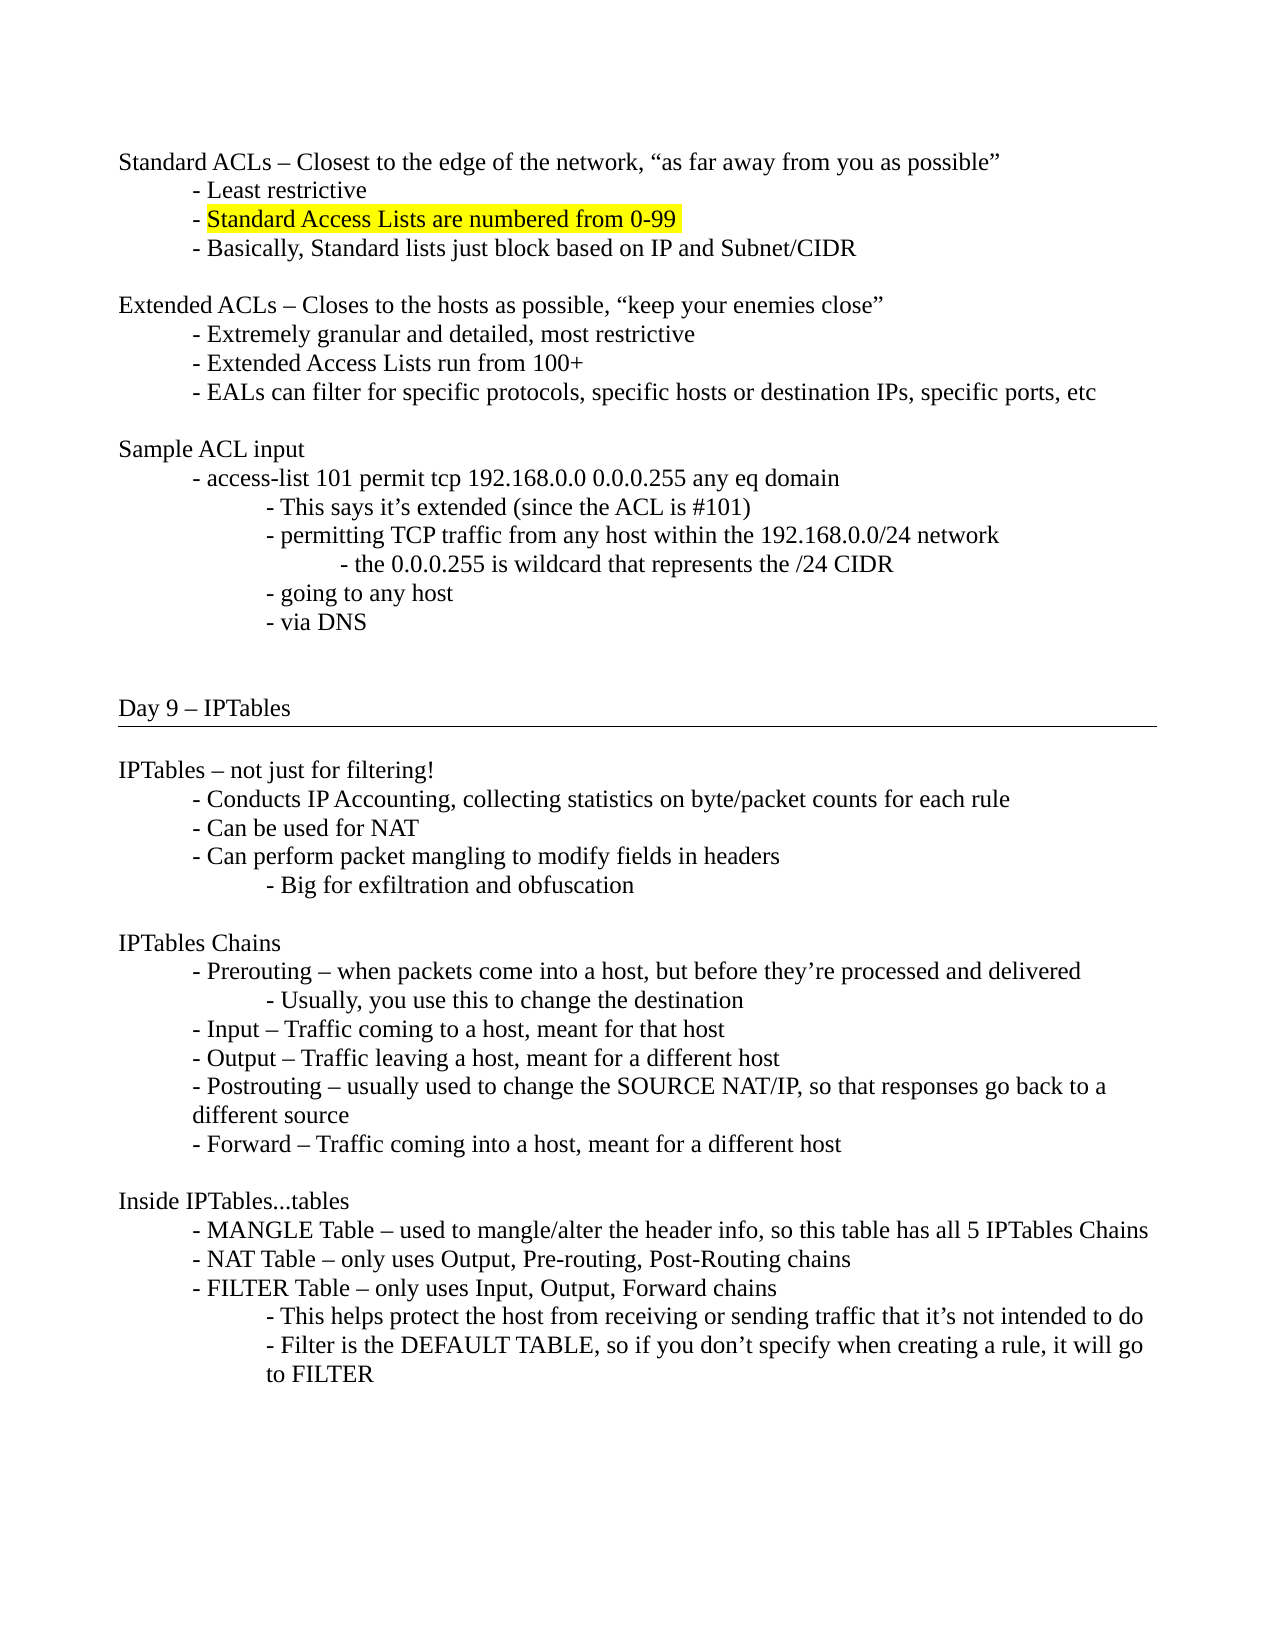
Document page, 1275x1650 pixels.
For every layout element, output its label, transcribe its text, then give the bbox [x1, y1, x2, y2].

text - Postrouting – usually used to change the SOURCE NAT/IP, so that responses go back to a different source [118, 1071, 1157, 1129]
text Standard ACLs – Closest to the edge of the network, “as far away from you as possible” [118, 147, 1157, 176]
text - Prerouting – when packets come into a host, but before they’re processed and delivered [118, 956, 1157, 985]
text - access-list 101 permit tcp 192.168.0.0 0.0.0.255 any eq domain [118, 463, 1157, 492]
text - Output – Traffic leaving a host, meant for a different host [118, 1043, 1157, 1071]
text - Can perform packet mangling to modify fields in headers [118, 841, 1157, 870]
text - NAT Table – only uses Output, Pre-routing, Post-Routing chains [118, 1244, 1157, 1273]
text IPTables Chains [118, 928, 1157, 956]
text - Standard Access Lists are numbered from 0-99 [118, 204, 1157, 233]
text - Basically, Standard lists just block based on IP and Subnet/CIDR [118, 233, 1157, 262]
text - the 0.0.0.255 is wildcard that represents the /24 CIDR [118, 549, 1157, 578]
text - Input – Traffic coming to a host, meant for that host [118, 1014, 1157, 1043]
text - This helps protect the host from receiving or sending traffic that it’s not intended to do [118, 1301, 1157, 1330]
text Day 9 – IPTables [118, 693, 1157, 726]
text - permitting TCP traffic from any host within the 192.168.0.0/24 network [118, 521, 1157, 549]
text - Usually, you use this to change the destination [118, 985, 1157, 1014]
text - Forward – Traffic coming into a host, meant for a different host [118, 1129, 1157, 1158]
text Sample ACL input [118, 434, 1157, 463]
text - Filter is the DEFAULT TABLE, so if you don’t specify when creating a rule, it will go to FILTER [118, 1330, 1157, 1388]
text IPTables – not just for filtering! [118, 755, 1157, 784]
text - EALs can filter for specific protocols, specific hosts or destination IPs, specific ports, etc [118, 377, 1157, 406]
text - Conducts IP Accounting, collecting statistics on byte/packet counts for each rule [118, 784, 1157, 813]
text - Extended Access Lists run from 100+ [118, 348, 1157, 377]
text Inside IPTables...tables [118, 1186, 1157, 1215]
text - Least restrictive [118, 176, 1157, 204]
text - Extremely granular and detailed, most restrictive [118, 319, 1157, 348]
text - This says it’s extended (since the ACL is #101) [118, 492, 1157, 521]
text - Can be used for NAT [118, 813, 1157, 841]
text - going to any host [118, 578, 1157, 607]
text Extended ACLs – Closes to the hosts as possible, “keep your enemies close” [118, 291, 1157, 319]
text - FILTER Table – only uses Input, Output, Forward chains [118, 1273, 1157, 1301]
text - Big for exfiltration and obfuscation [118, 870, 1157, 899]
text - MANGLE Table – used to mangle/alter the header info, so this table has all 5 IPTables Chains [118, 1215, 1157, 1244]
text - via DNS [118, 607, 1157, 636]
